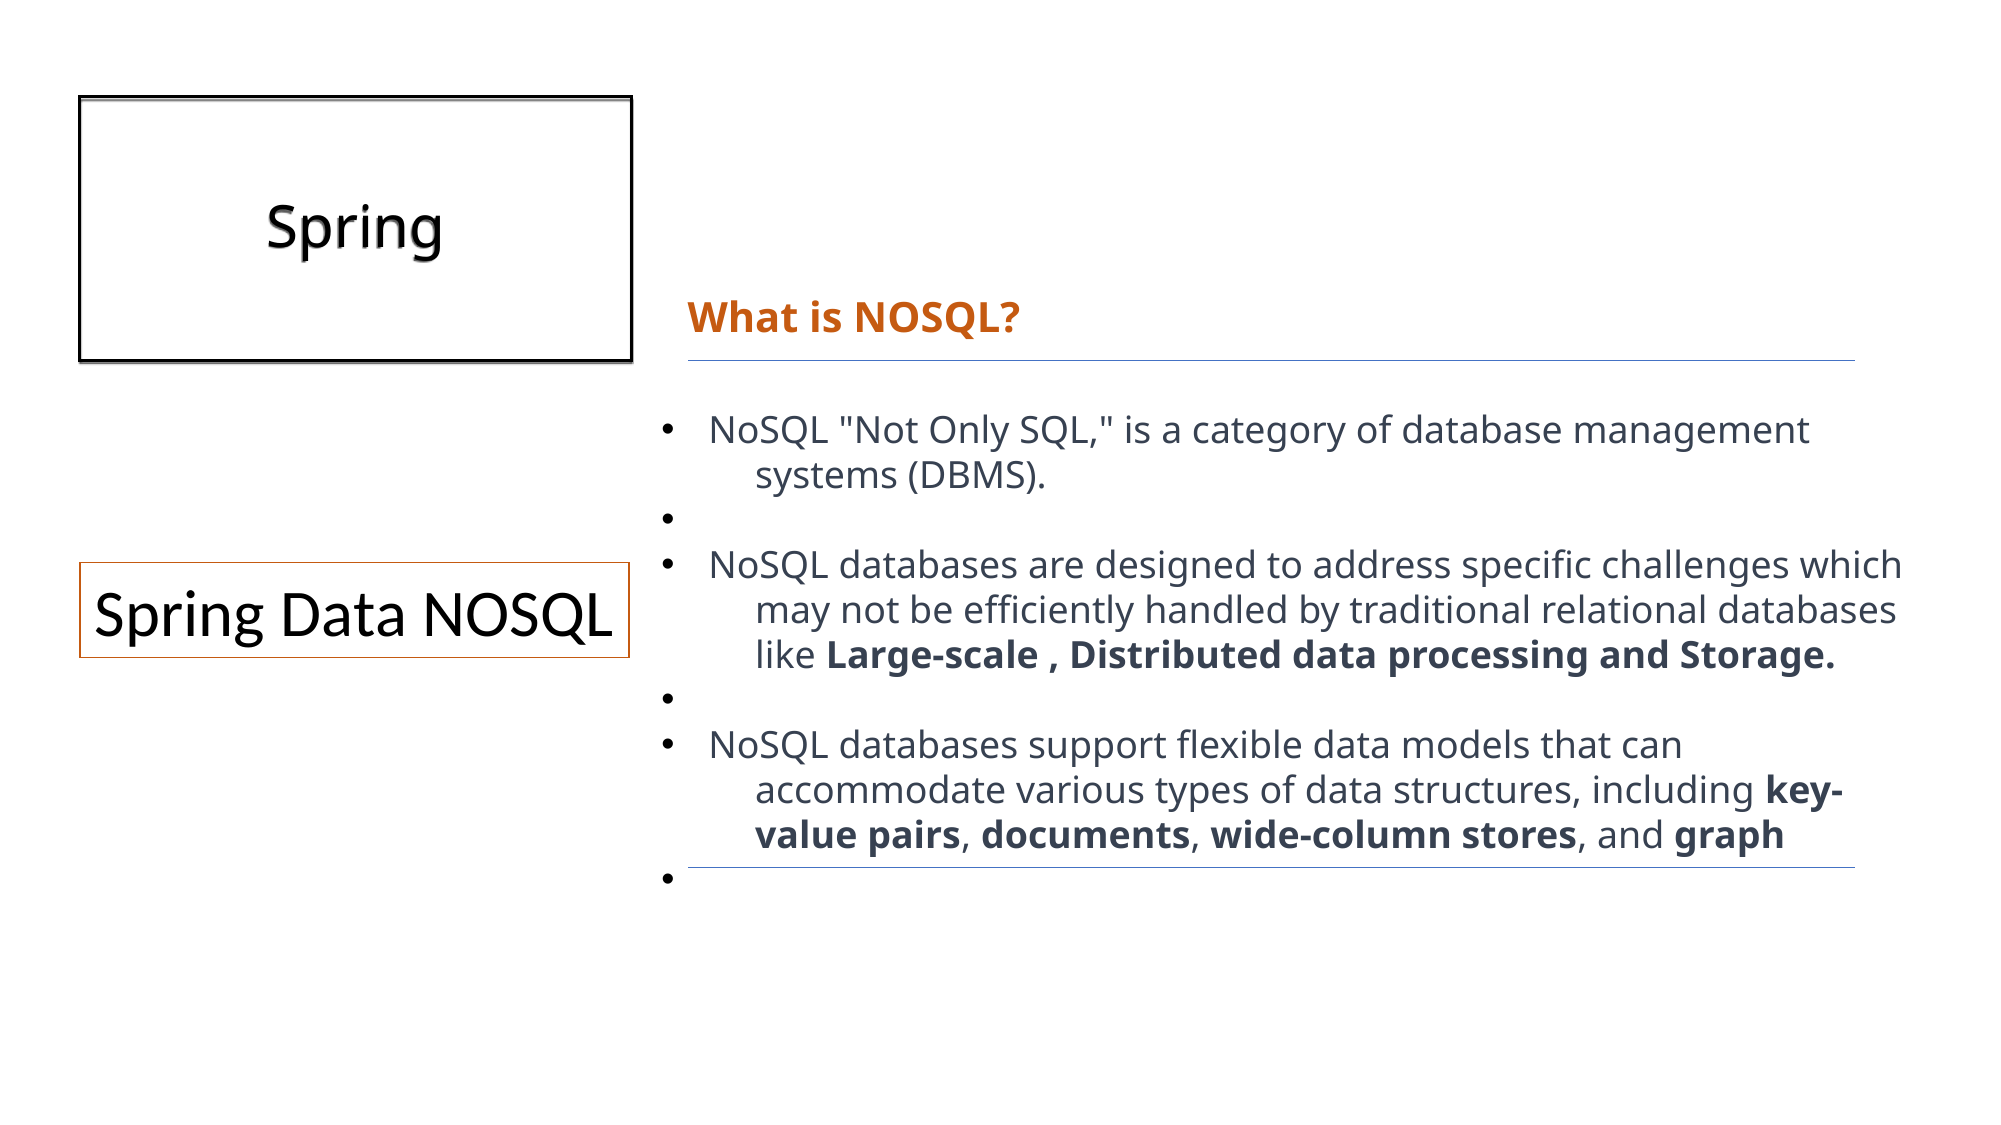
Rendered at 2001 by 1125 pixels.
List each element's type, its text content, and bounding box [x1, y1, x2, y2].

text_box NoSQL "Not Only SQL," is a category of database management systems (DBMS). NoSQL databases are designed to address specific challenges which may not be efficiently handled by traditional relational databases like Large-scale , Distributed data processing and Storage. NoSQL databases support flexible data models that can accommodate various types of data structures, including key-value pairs, documents, wide-column stores, and graph [646, 398, 1945, 868]
text_box Spring Data NOSQL [80, 562, 629, 658]
text_box What is NOSQL? [672, 283, 1673, 350]
title Spring [79, 96, 632, 361]
